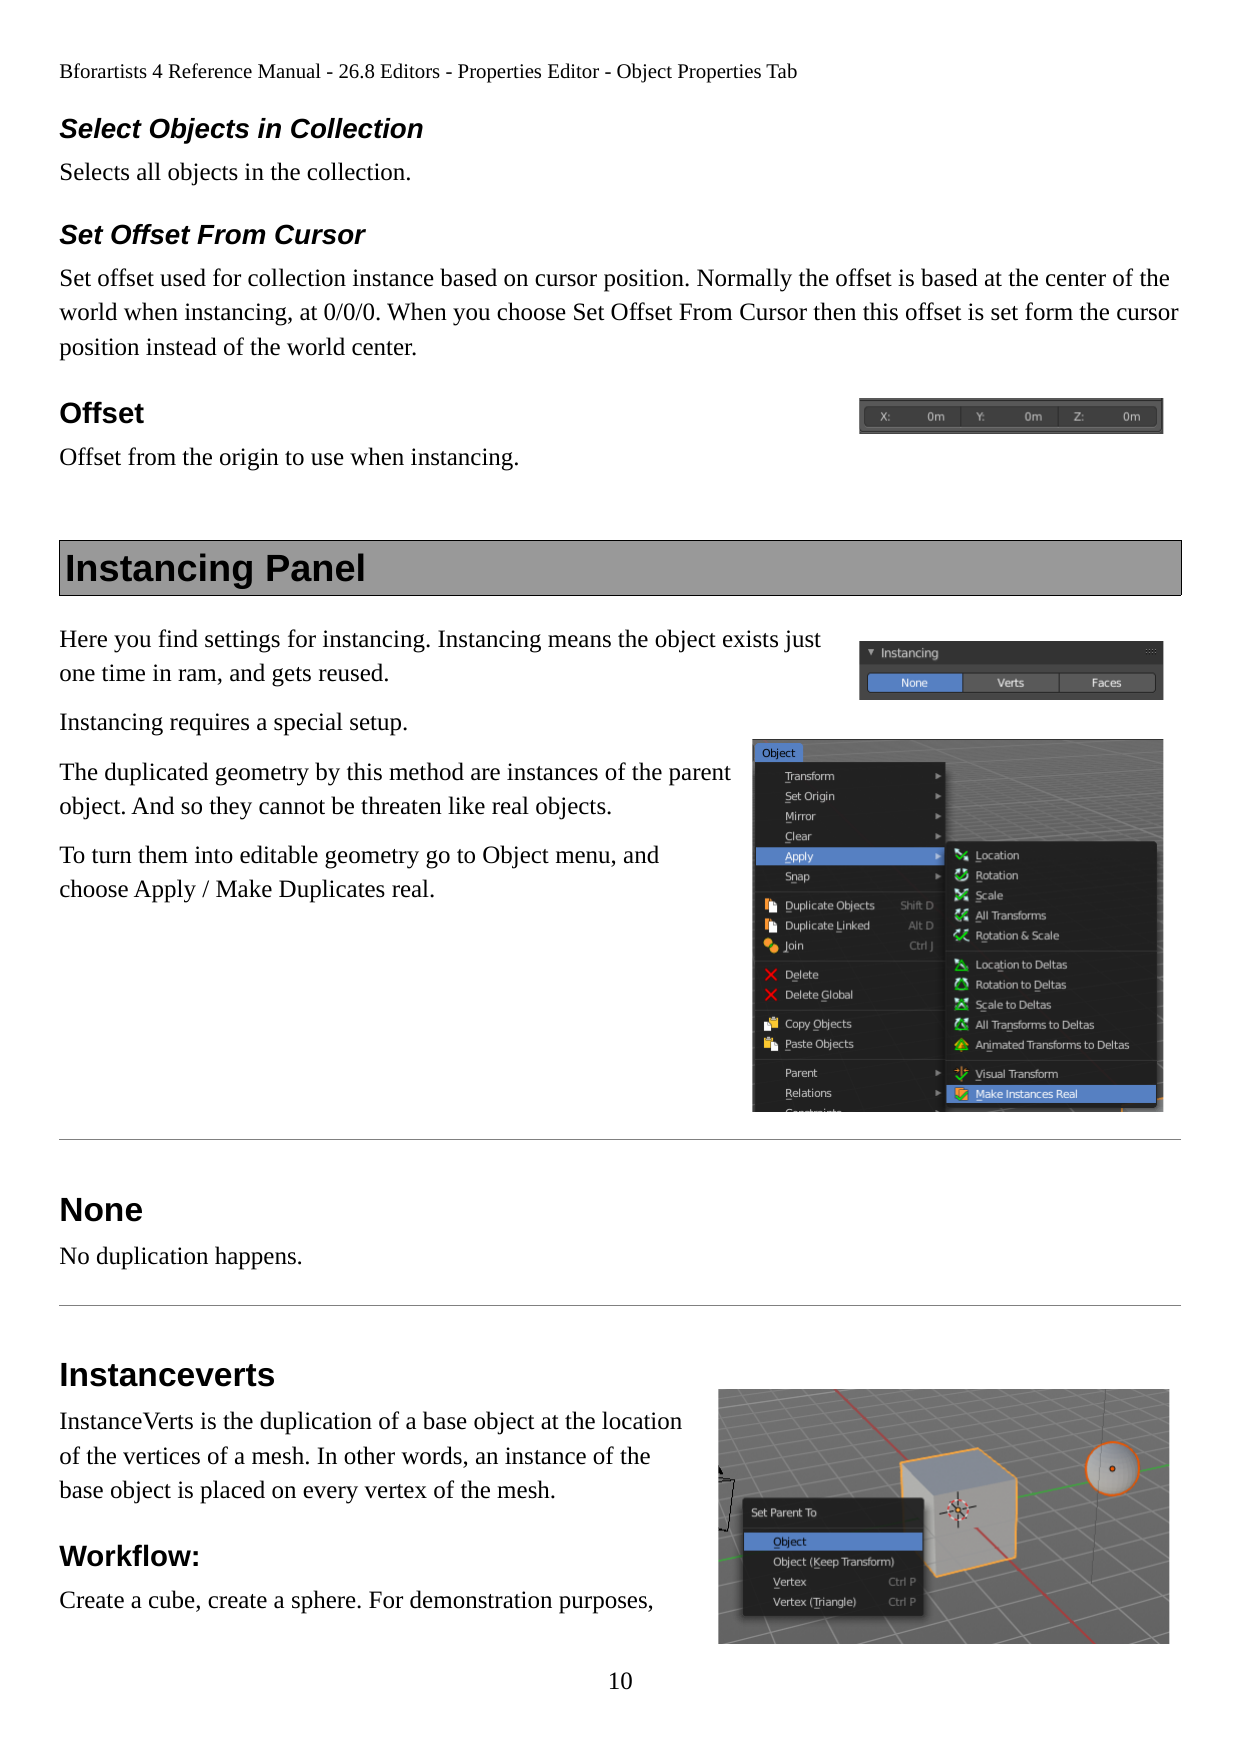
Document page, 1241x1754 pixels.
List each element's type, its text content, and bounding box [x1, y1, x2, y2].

picture [859, 641, 1164, 700]
subtitle None [59, 1190, 1181, 1228]
text Here you find settings for instancing. Instancing means the object exists just one time in ram, and gets reused. [59, 624, 1181, 687]
subtitle Workflow: [59, 1539, 718, 1573]
subtitle [1170, 1539, 1181, 1573]
text To turn them into editable geometry go to Object menu, and choose Apply / Make Duplicates real. [59, 840, 752, 903]
text Selects all objects in the collection. [59, 157, 1181, 186]
subtitle Select Objects in Collection [59, 113, 1181, 144]
picture [718, 1389, 1170, 1644]
picture [859, 398, 1164, 434]
text Set offset used for collection instance based on cursor position. Normally the offset is based at the center of the world when instancing, at 0/0/0. When you choose Set Offset From Cursor then this offset is set form the cursor position instead of the world center. [59, 263, 1181, 361]
subtitle Instanceverts [59, 1355, 1181, 1394]
text Instancing requires a special setup. [59, 707, 1181, 736]
text No duplication happens. [59, 1241, 1181, 1270]
text Create a cube, create a sphere. For demonstration purposes, [59, 1585, 718, 1614]
text Offset from the origin to use when instancing. [59, 442, 1181, 471]
text The duplicated geometry by this method are instances of the parent object. And so they cannot be threaten like real objects. [59, 757, 752, 820]
subtitle Set Offset From Cursor [59, 218, 1181, 250]
picture [752, 739, 1164, 1112]
table_header Instancing Panel [60, 541, 1181, 595]
text InstanceVerts is the duplication of a base object at the location of the vertices of a mesh. In other words, an instance of the base object is placed on every vertex of the mesh. [59, 1406, 718, 1504]
subtitle Offset [59, 396, 1181, 429]
